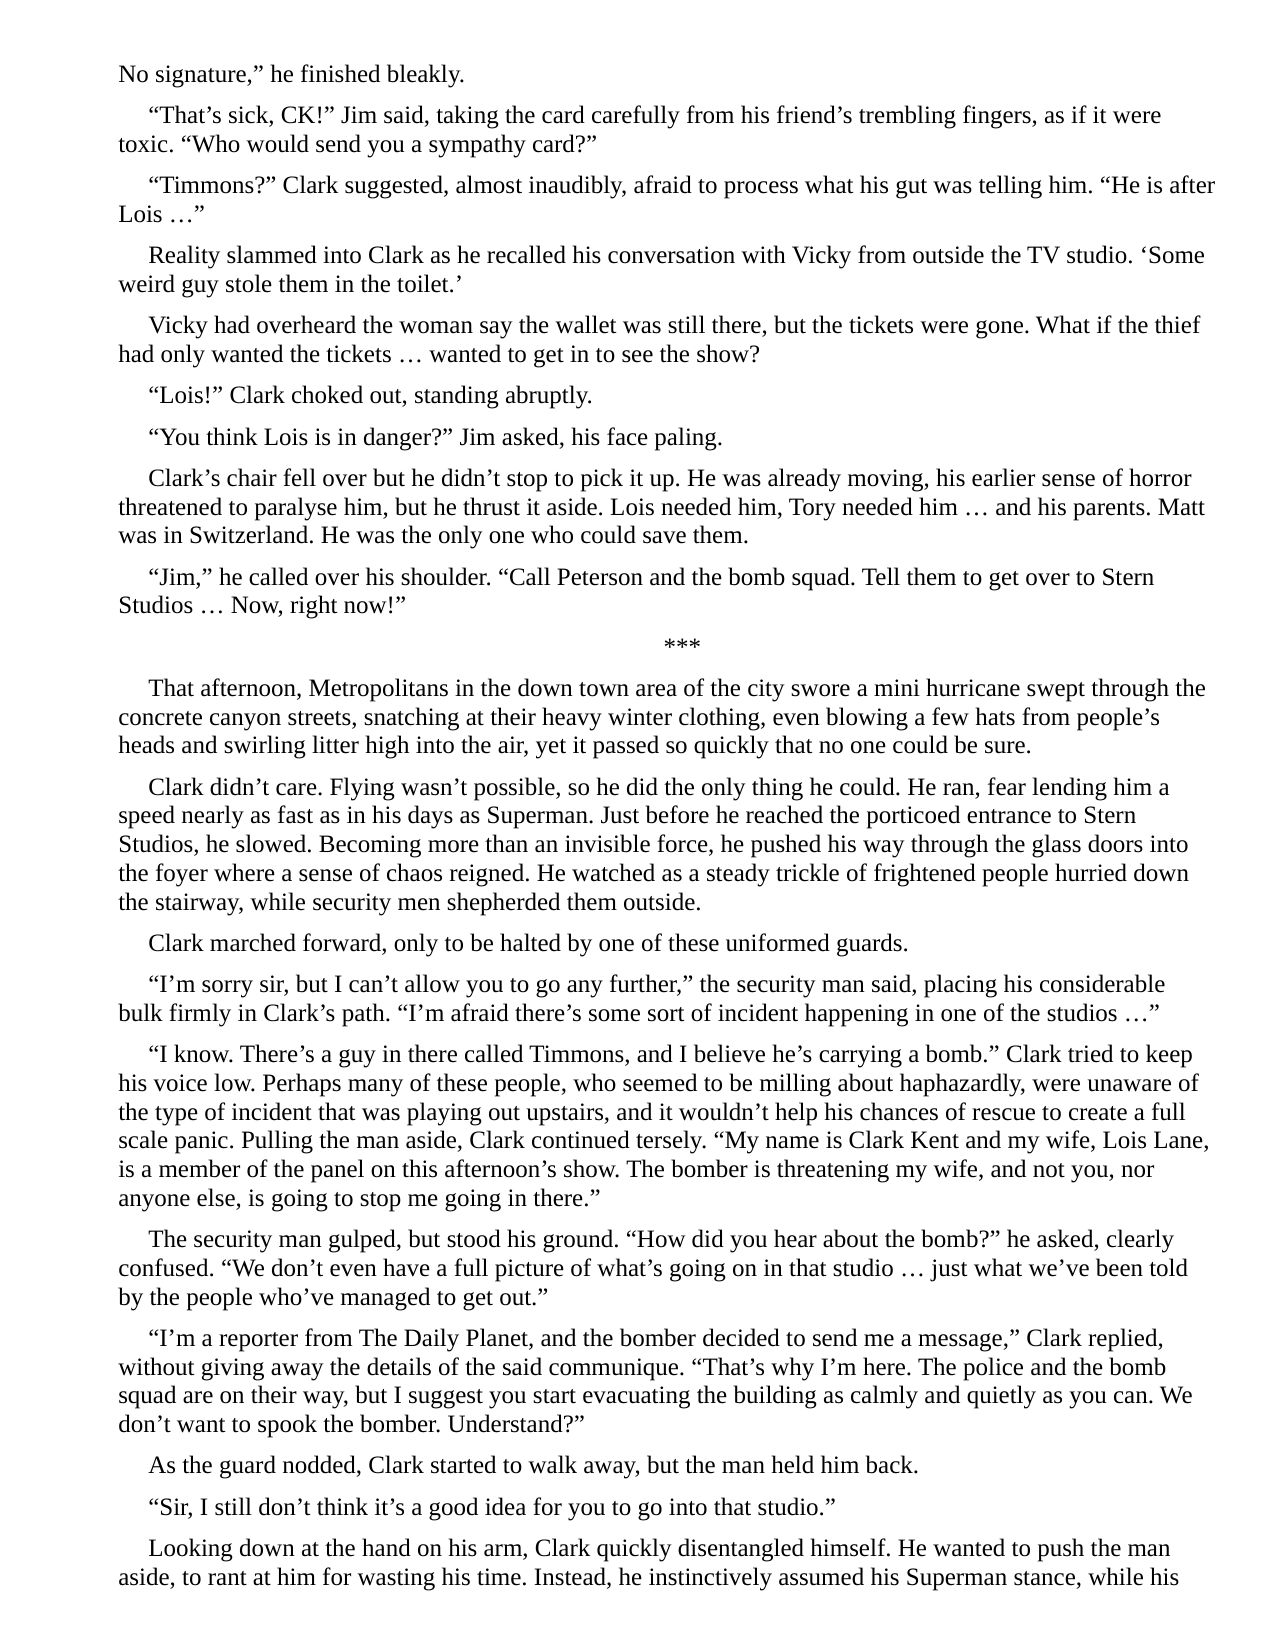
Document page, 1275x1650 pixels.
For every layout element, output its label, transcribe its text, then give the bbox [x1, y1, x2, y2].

text As the guard nodded, Clark started to walk away, but the man held him back. [118, 1450, 1216, 1479]
text Reality slammed into Clark as he recalled his conversation with Vicky from outside the TV studio. ‘Some weird guy stole them in the toilet.’ [118, 240, 1216, 298]
text “I’m a reporter from The Daily Planet, and the bomber decided to send me a message,” Clark replied, without giving away the details of the said communique. “That’s why I’m here. The police and the bomb squad are on their way, but I suggest you start evacuating the building as calmly and quietly as you can. We don’t want to spook the bomber. Understand?” [118, 1323, 1216, 1438]
text Clark marched forward, only to be halted by one of these uniformed guards. [118, 928, 1216, 957]
text Clark didn’t care. Flying wasn’t possible, so he did the only thing he could. He ran, fear lending him a speed nearly as fast as in his days as Superman. Just before he reached the porticoed entrance to Stern Studios, he slowed. Becoming more than an invisible force, he pushed his way through the glass doors into the foyer where a sense of chaos reigned. He watched as a steady trickle of frightened people hurried down the stairway, while security men shepherded them outside. [118, 772, 1216, 915]
text “Jim,” he called over his shoulder. “Call Peterson and the bomb squad. Tell them to get over to Stern Studios … Now, right now!” [118, 562, 1216, 619]
text “I know. There’s a guy in there called Timmons, and I believe he’s carrying a bomb.” Clark tried to keep his voice low. Perhaps many of these people, who seemed to be milling about haphazardly, were unaware of the type of incident that was playing out upstairs, and it wouldn’t help his chances of rescue to create a full scale panic. Pulling the man aside, Clark continued tersely. “My name is Clark Kent and my wife, Lois Lane, is a member of the panel on this afternoon’s show. The bomber is threatening my wife, and not you, nor anyone else, is going to stop me going in there.” [118, 1039, 1216, 1212]
text *** [118, 632, 1216, 660]
text “That’s sick, CK!” Jim said, taking the card carefully from his friend’s trembling fingers, as if it were toxic. “Who would send you a sympathy card?” [118, 100, 1216, 158]
text “Sir, I still don’t think it’s a good idea for you to go into that studio.” [118, 1492, 1216, 1520]
text “Timmons?” Clark suggested, almost inaudibly, afraid to process what his gut was telling him. “He is after Lois …” [118, 170, 1216, 228]
text That afternoon, Metropolitans in the down town area of the city swore a mini hurricane swept through the concrete canyon streets, snatching at their heavy winter clothing, even blowing a few hats from people’s heads and swirling litter high into the air, yet it passed so quickly that no one could be sure. [118, 673, 1216, 759]
text “I’m sorry sir, but I can’t allow you to go any further,” the security man said, placing his considerable bulk firmly in Clark’s path. “I’m afraid there’s some sort of incident happening in one of the studios …” [118, 969, 1216, 1027]
text “Lois!” Clark choked out, standing abruptly. [118, 380, 1216, 409]
text “You think Lois is in danger?” Jim asked, his face paling. [118, 422, 1216, 450]
text Vicky had overheard the woman say the wallet was still there, but the tickets were gone. What if the thief had only wanted the tickets … wanted to get in to see the show? [118, 310, 1216, 368]
text Looking down at the hand on his arm, Clark quickly disentangled himself. He wanted to push the man aside, to rant at him for wasting his time. Instead, he instinctively assumed his Superman stance, while his [118, 1533, 1216, 1590]
text No signature,” he finished bleakly. [118, 59, 1216, 88]
text The security man gulped, but stood his ground. “How did you hear about the bomb?” he asked, clearly confused. “We don’t even have a full picture of what’s going on in that studio … just what we’ve been told by the people who’ve managed to get out.” [118, 1224, 1216, 1310]
text Clark’s chair fell over but he didn’t stop to pick it up. He was already moving, his earlier sense of horror threatened to paralyse him, but he thrust it aside. Lois needed him, Tory needed him … and his parents. Matt was in Switzerland. He was the only one who could save them. [118, 463, 1216, 549]
